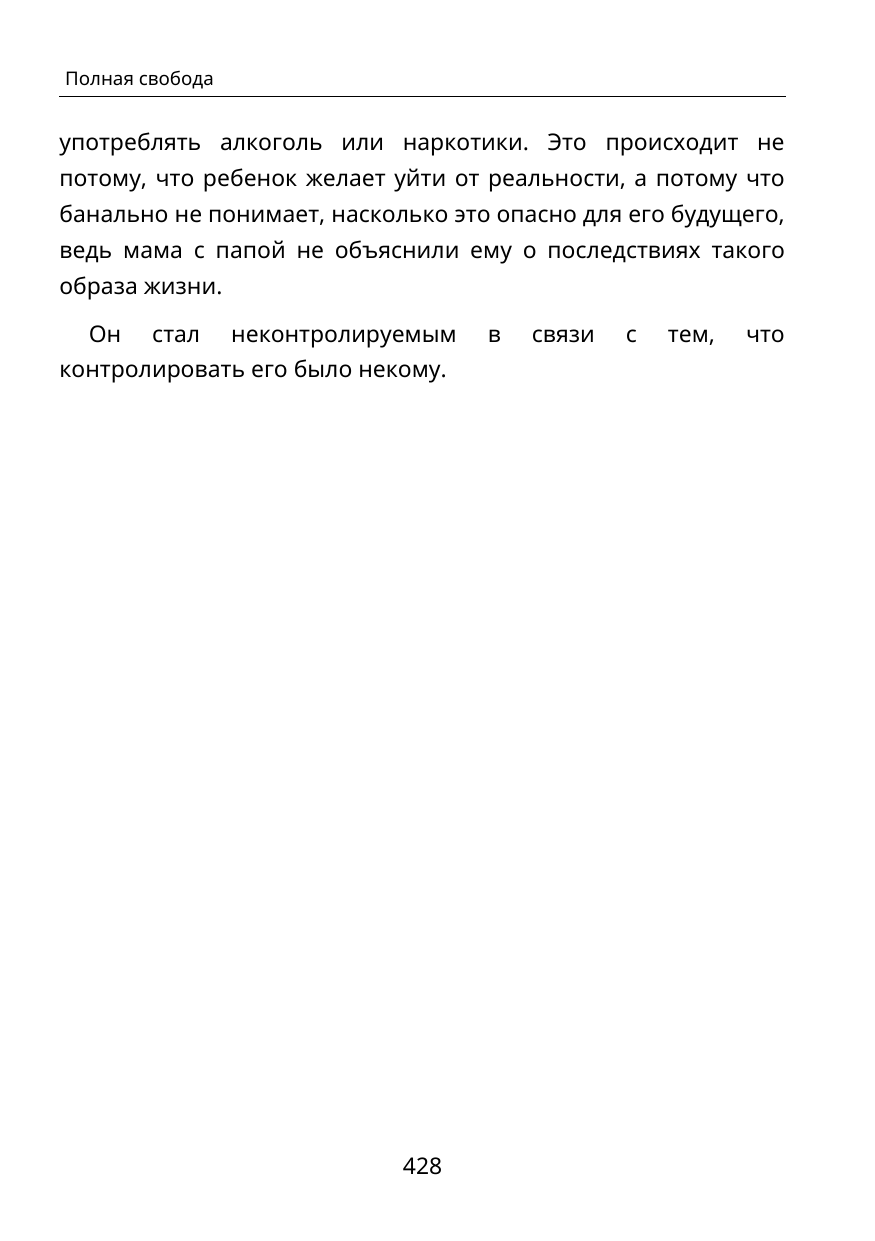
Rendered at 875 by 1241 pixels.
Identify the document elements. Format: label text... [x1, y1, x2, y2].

text употреблять алкоголь или наркотики. Это происходит не потому, что ребенок желает уйти от реальности, а потому что банально не понимает, насколько это опасно для его будущего, ведь мама с папой не объяснили ему о последствиях такого образа жизни. [59, 126, 786, 301]
text Он стал неконтролируемым в связи с тем, что контролировать его было некому. [59, 317, 786, 385]
